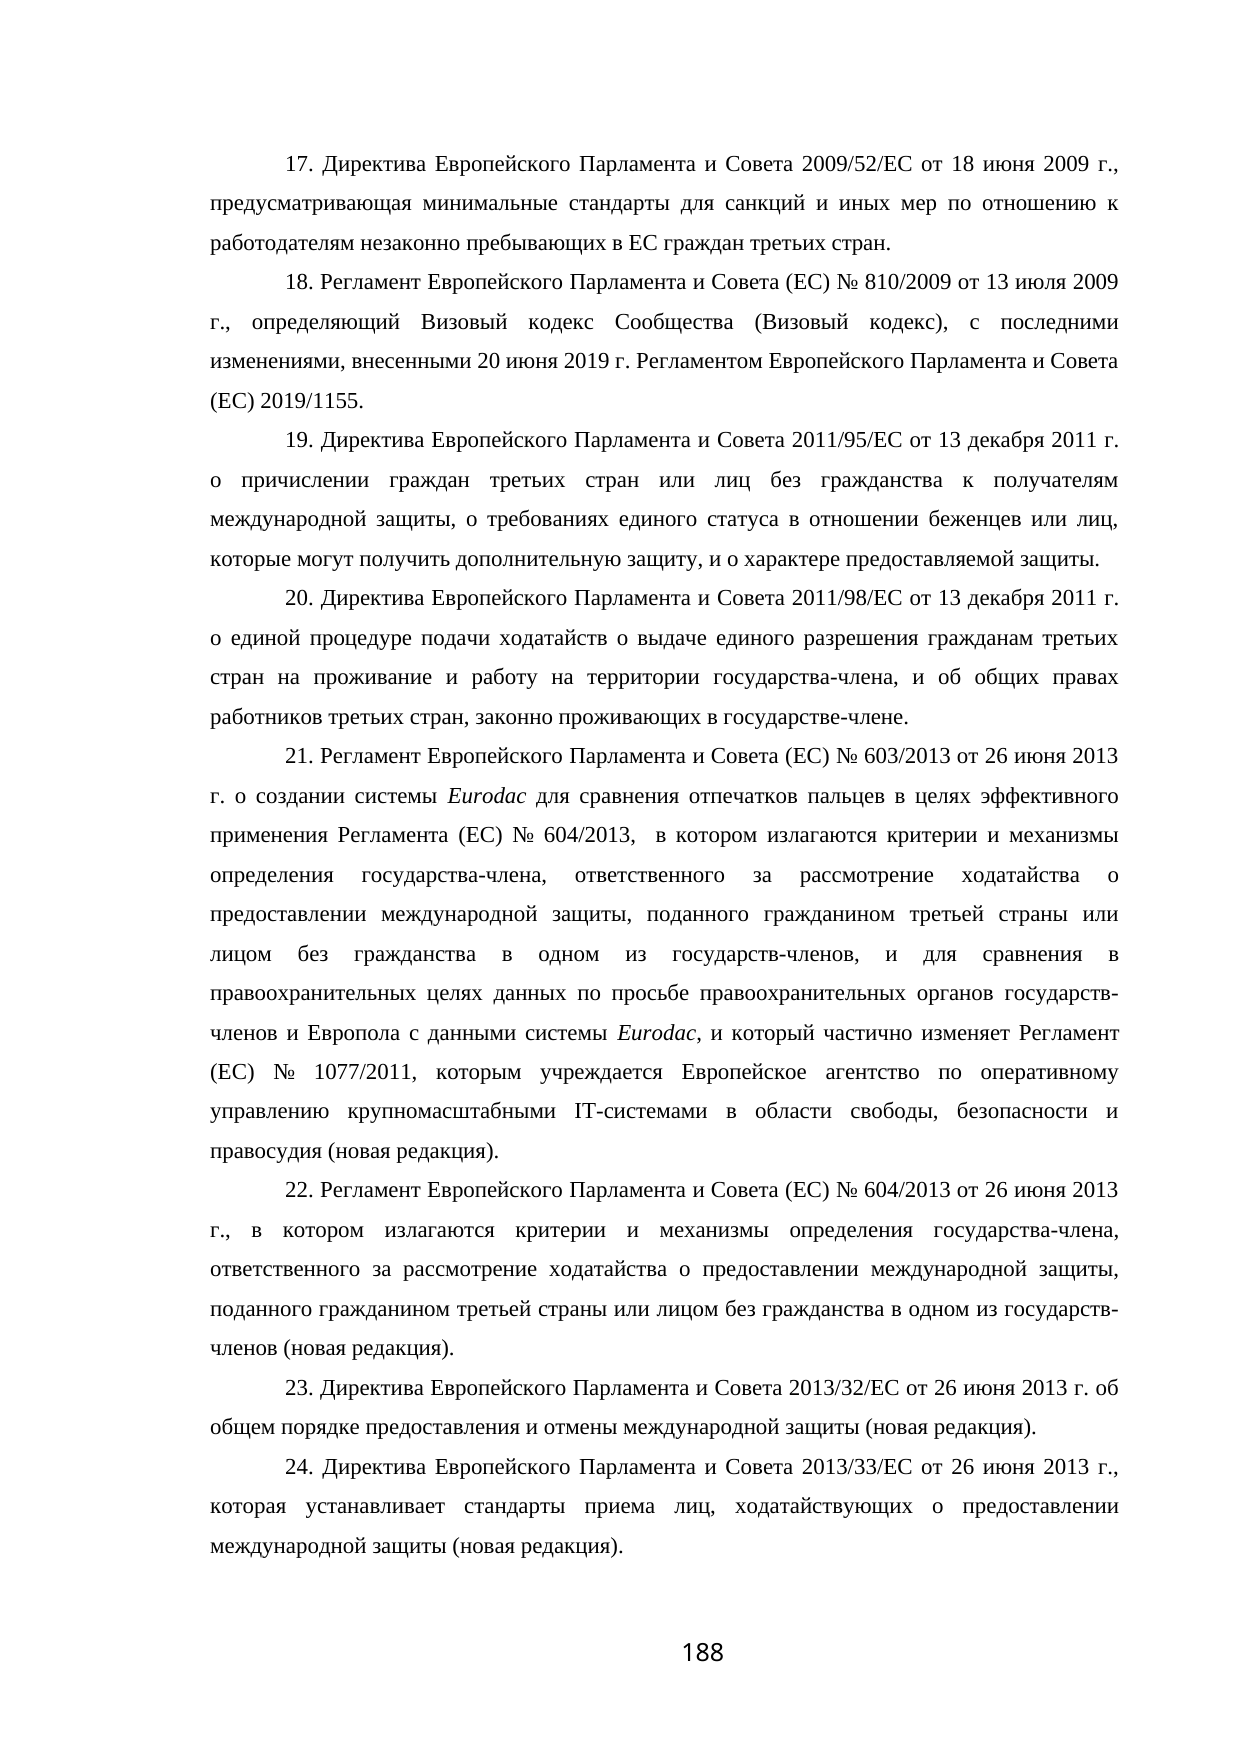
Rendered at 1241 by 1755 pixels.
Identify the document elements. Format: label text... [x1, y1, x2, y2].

text 21. Регламент Европейского Парламента и Совета (ЕС) № 603/2013 от 26 июня 2013 г. о создании системы Eurodac для сравнения отпечатков пальцев в целях эффективного применения Регламента (ЕС) № 604/2013, в котором излагаются критерии и механизмы определения государства-члена, ответственного за рассмотрение ходатайства о предоставлении международной защиты, поданного гражданином третьей страны или лицом без гражданства в одном из государств-членов, и для сравнения в правоохранительных целях данных по просьбе правоохранительных органов государств-членов и Европола с данными системы Eurodac, и который частично изменяет Регламент (ЕС) № 1077/2011, которым учреждается Европейское агентство по оперативному управлению крупномасштабными IT-системами в области свободы, безопасности и правосудия (новая редакция). [210, 742, 1120, 1163]
text 19. Директива Европейского Парламента и Совета 2011/95/EС от 13 декабря 2011 г. о причислении граждан третьих стран или лиц без гражданства к получателям международной защиты, о требованиях единого статуса в отношении беженцев или лиц, которые могут получить дополнительную защиту, и о характере предоставляемой защиты. [210, 426, 1120, 571]
text 23. Директива Европейского Парламента и Совета 2013/32/ЕС от 26 июня 2013 г. об общем порядке предоставления и отмены международной защиты (новая редакция). [210, 1374, 1120, 1440]
text 17. Директива Европейского Парламента и Совета 2009/52/ЕС от 18 июня 2009 г., предусматривающая минимальные стандарты для санкций и иных мер по отношению к работодателям незаконно пребывающих в ЕС граждан третьих стран. [210, 150, 1120, 255]
text 20. Директива Европейского Парламента и Совета 2011/98/EС от 13 декабря 2011 г. о единой процедуре подачи ходатайств о выдаче единого разрешения гражданам третьих стран на проживание и работу на территории государства-члена, и об общих правах работников третьих стран, законно проживающих в государстве-члене. [210, 584, 1120, 729]
text 24. Директива Европейского Парламента и Совета 2013/33/ЕС от 26 июня 2013 г., которая устанавливает стандарты приема лиц, ходатайствующих о предоставлении международной защиты (новая редакция). [210, 1453, 1120, 1558]
text 18. Регламент Европейского Парламента и Совета (ЕС) № 810/2009 от 13 июля 2009 г., определяющий Визовый кодекс Сообщества (Визовый кодекс), с последними изменениями, внесенными 20 июня 2019 г. Регламентом Европейского Парламента и Совета (ЕС) 2019/1155. [210, 268, 1120, 413]
text 22. Регламент Европейского Парламента и Совета (ЕС) № 604/2013 от 26 июня 2013 г., в котором излагаются критерии и механизмы определения государства-члена, ответственного за рассмотрение ходатайства о предоставлении международной защиты, поданного гражданином третьей страны или лицом без гражданства в одном из государств-членов (новая редакция). [210, 1176, 1120, 1361]
